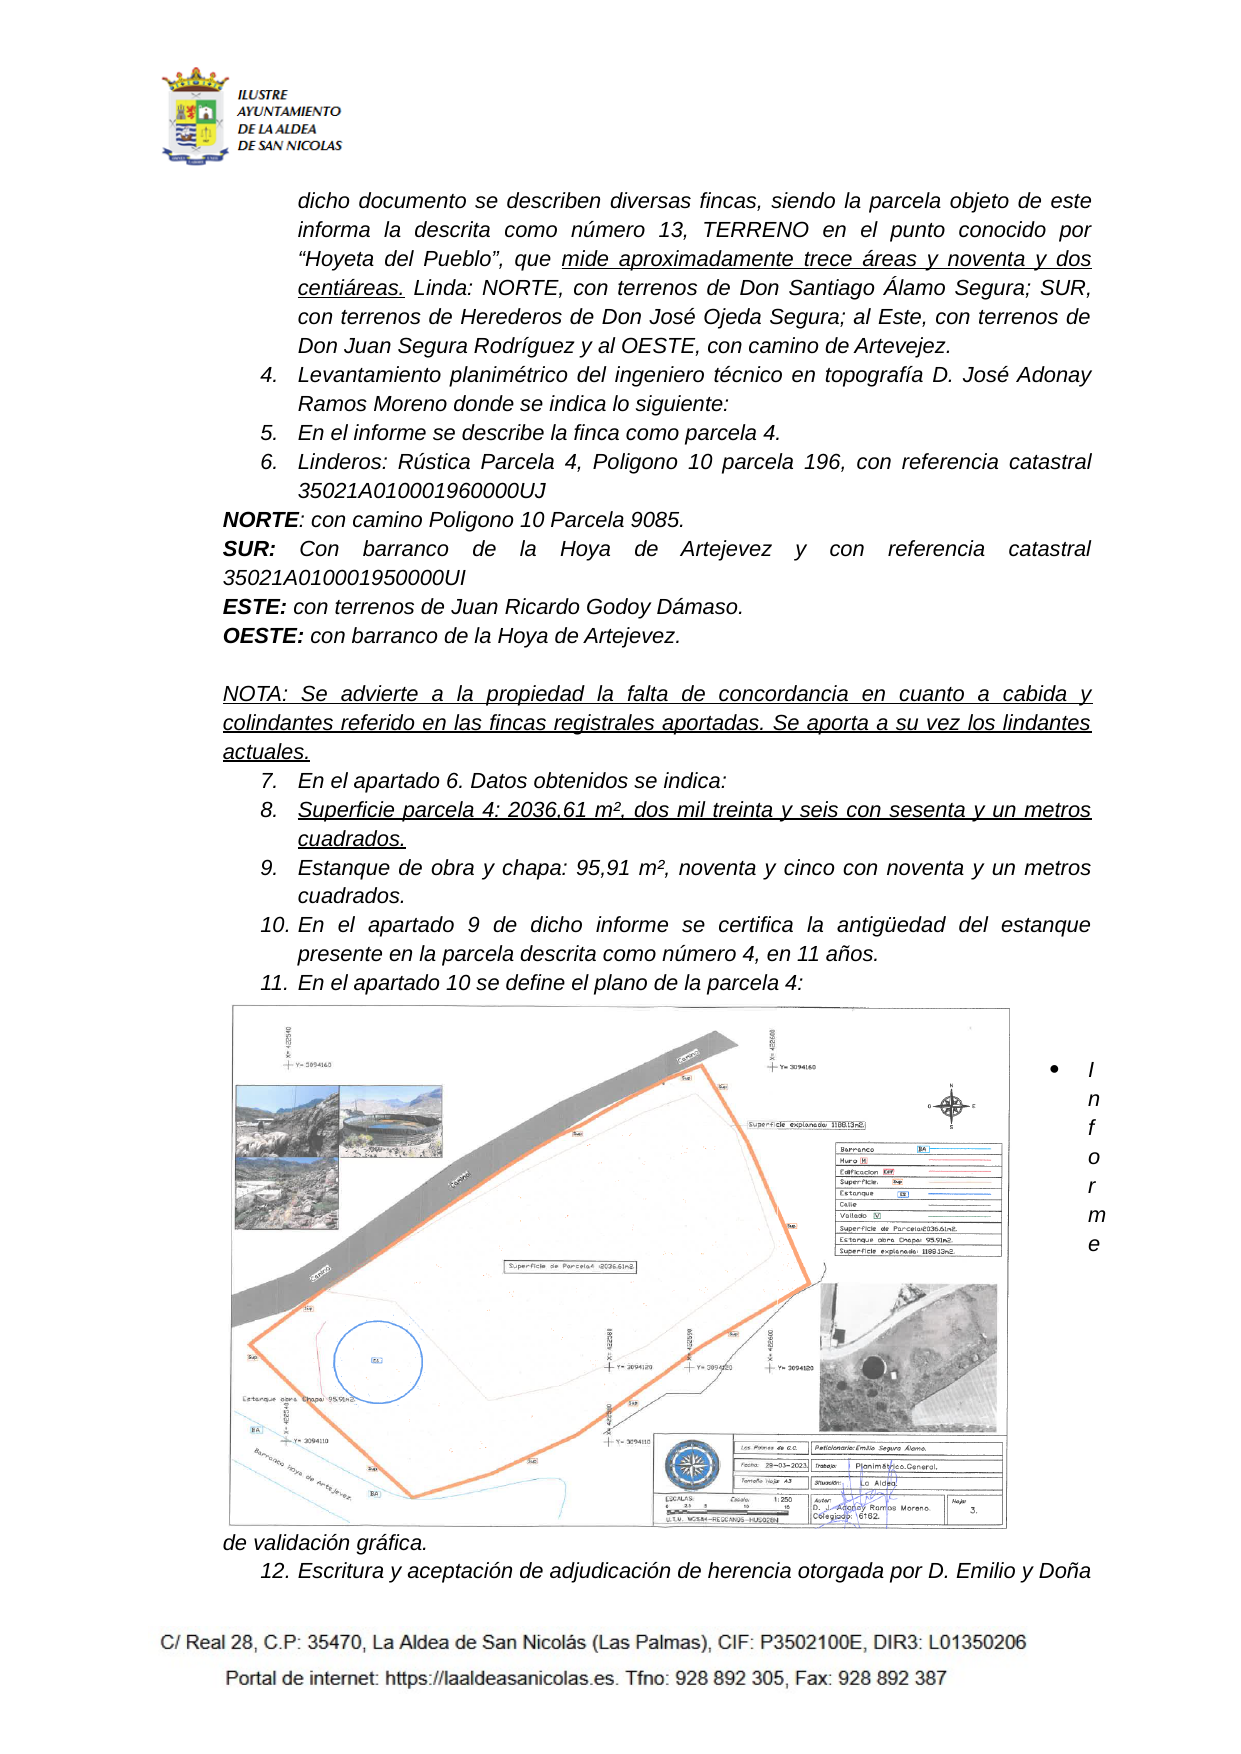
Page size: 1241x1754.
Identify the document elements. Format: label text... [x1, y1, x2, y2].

text NOTA: Se advierte a la propiedad la falta de concordancia en cuanto a cabida y [223, 681, 1093, 703]
list Estanque de obra y chapa: 95,91 m², noventa y cinco con noventa y un metros cuadrados. [260, 854, 1093, 909]
picture [148, 59, 358, 173]
picture [229, 1000, 1011, 1528]
text colindantes referido en las fincas registrales aportadas. Se aporta a su vez los lindantes actuales. [223, 704, 1093, 764]
list En el apartado 9 de dicho informe se certifica la antigüedad del estanque presente en la parcela descrita como número 4, en 11 años. [260, 912, 1093, 967]
text OESTE: con barranco de la Hoya de Artejevez. [223, 623, 1093, 648]
list Levantamiento planimétrico del ingeniero técnico en topografía D. José Adonay Ramos Moreno donde se indica lo siguiente: [260, 362, 1093, 416]
text ESTE: con terrenos de Juan Ricardo Godoy Dámaso. [223, 594, 1093, 619]
list Informe de validación gráfica. [185, 1057, 1093, 1554]
list En el apartado 10 se define el plano de la parcela 4: [260, 970, 1093, 996]
list En el informe se describe la finca como parcela 4. [260, 420, 1093, 445]
list Linderos: Rústica Parcela 4, Poligono 10 parcela 196, con referencia catastral 35021A010001960000UJ [260, 449, 1093, 503]
list En el apartado 6. Datos obtenidos se indica: [260, 768, 1093, 793]
text NORTE: con camino Poligono 10 Parcela 9085. [223, 507, 1093, 532]
list Escritura y aceptación de adjudicación de herencia otorgada por D. Emilio y Doña [260, 1558, 1093, 1583]
list dicho documento se describen diversas fincas, siendo la parcela objeto de este informa la descrita como número 13, TERRENO en el punto conocido por “Hoyeta del Pueblo”, que mide aproximadamente trece áreas y noventa y dos centiáreas. Linda: NORTE, con terrenos de Don Santiago Álamo Segura; SUR, con terrenos de Herederos de Don José Ojeda Segura; al Este, con terrenos de Don Juan Segura Rodríguez y al OESTE, con camino de Artevejez. [260, 188, 1093, 358]
text SUR: Con barranco de la Hoya de Artejevez y con referencia catastral 35021A010001950000UI [223, 536, 1093, 590]
picture [148, 1626, 1034, 1694]
list Superficie parcela 4: 2036,61 m², dos mil treinta y seis con sesenta y un metros cuadrados. [260, 797, 1093, 851]
